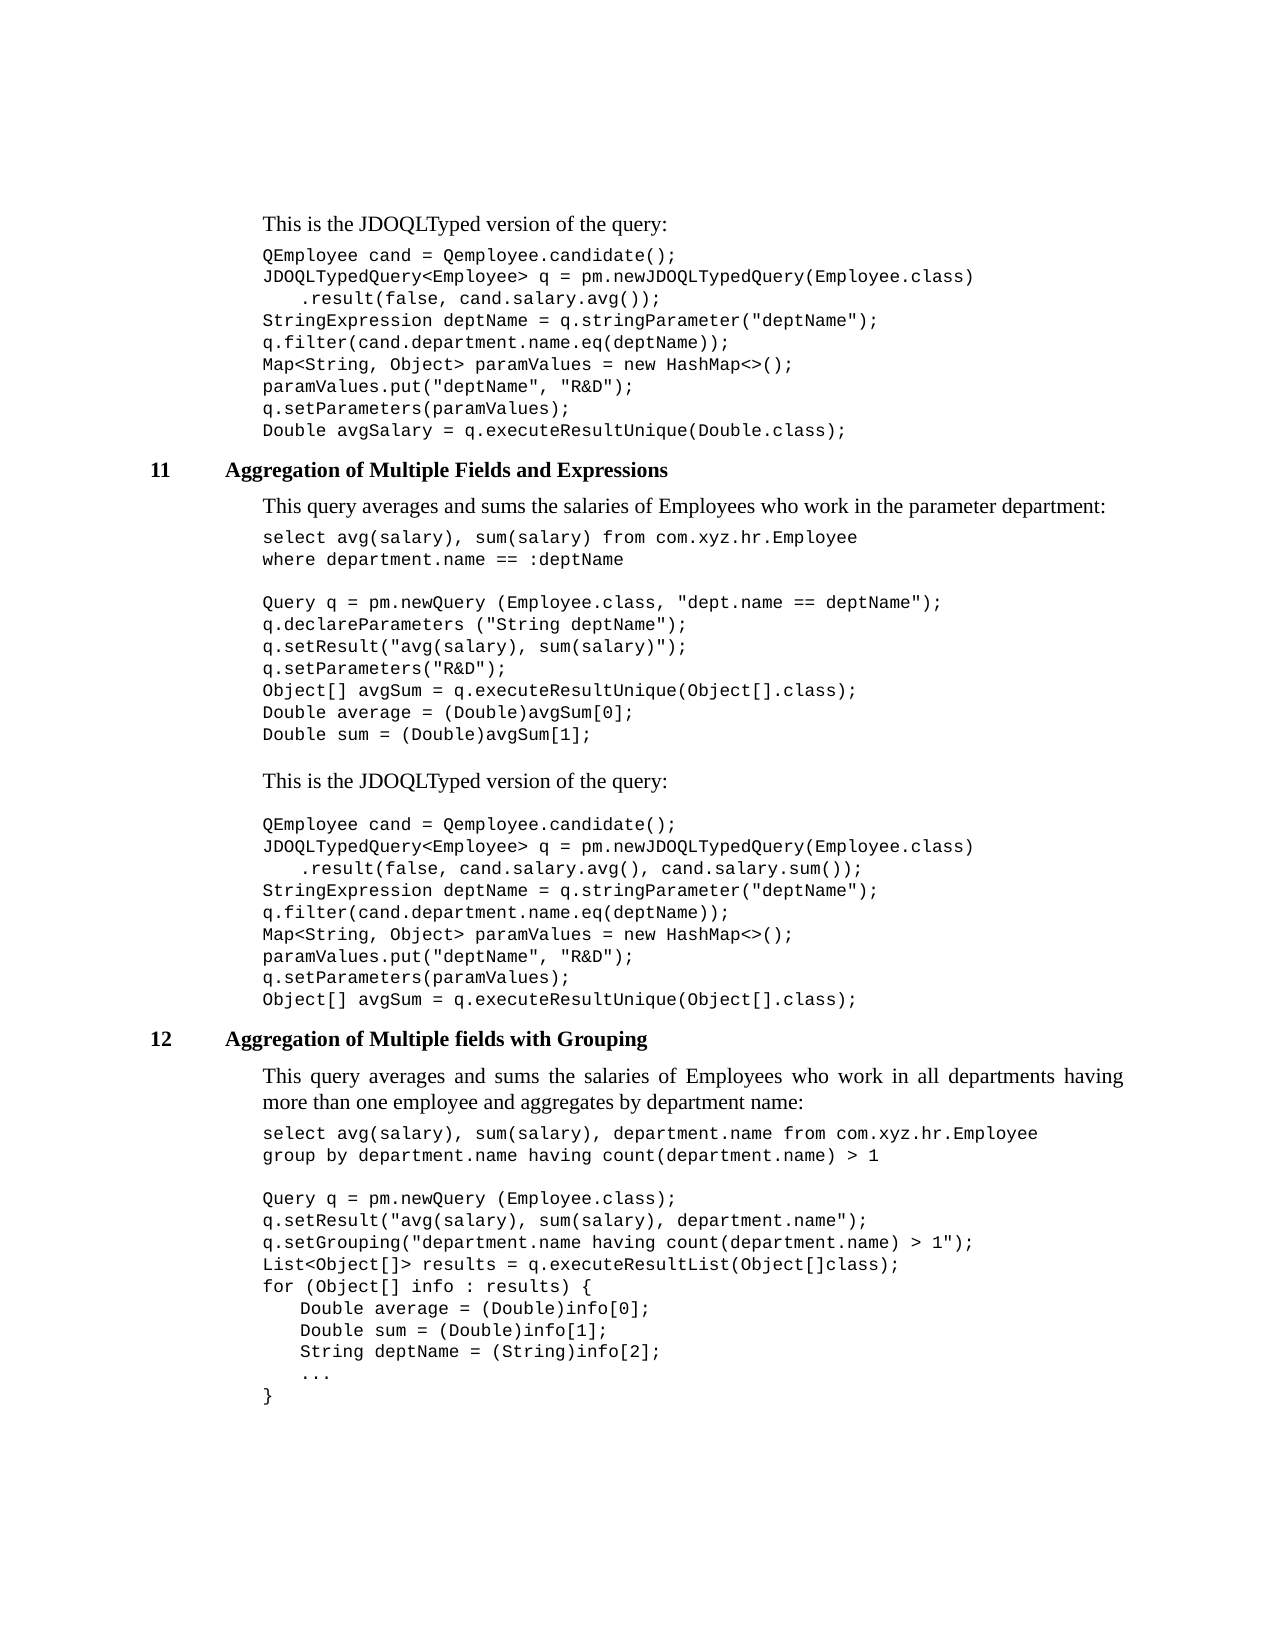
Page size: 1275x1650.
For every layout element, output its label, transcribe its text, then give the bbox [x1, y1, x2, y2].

text select avg(salary), sum(salary) from com.xyz.hr.Employee [262, 527, 1125, 548]
text q.setParameters(paramValues); [262, 397, 1125, 419]
text .result(false, cand.salary.avg()); [262, 288, 1125, 310]
text This is the JDOQLTyped version of the query: [262, 210, 1125, 236]
text for (Object[] info : results) { [262, 1276, 1125, 1297]
text This is the JDOQLTyped version of the query: [262, 767, 1125, 793]
text } [262, 1385, 1125, 1407]
text StringExpression deptName = q.stringParameter("deptName"); [262, 880, 1125, 902]
text Double average = (Double)avgSum[0]; [262, 702, 1125, 723]
text q.filter(cand.department.name.eq(deptName)); [262, 902, 1125, 923]
text where department.name == :deptName [262, 548, 1125, 570]
text JDOQLTypedQuery<Employee> q = pm.newJDOQLTypedQuery(Employee.class) [262, 836, 1125, 858]
text String deptName = (String)info[2]; [262, 1341, 1125, 1363]
text This query averages and sums the salaries of Employees who work in the parameter department: [262, 492, 1125, 518]
text Map<String, Object> paramValues = new HashMap<>(); [262, 923, 1125, 945]
text q.filter(cand.department.name.eq(deptName)); [262, 332, 1125, 354]
text Map<String, Object> paramValues = new HashMap<>(); [262, 354, 1125, 376]
text q.setResult("avg(salary), sum(salary)"); [262, 636, 1125, 658]
text Object[] avgSum = q.executeResultUnique(Object[].class); [262, 680, 1125, 702]
text q.setParameters(paramValues); [262, 967, 1125, 989]
text StringExpression deptName = q.stringParameter("deptName"); [262, 310, 1125, 332]
text Double sum = (Double)info[1]; [262, 1319, 1125, 1341]
text List<Object[]> results = q.executeResultList(Object[]class); [262, 1254, 1125, 1276]
text QEmployee cand = Qemployee.candidate(); [262, 244, 1125, 266]
text q.setGrouping("department.name having count(department.name) > 1"); [262, 1232, 1125, 1254]
text q.setParameters("R&D"); [262, 658, 1125, 680]
subtitle Aggregation of Multiple fields with Grouping [150, 1026, 1125, 1052]
text QEmployee cand = Qemployee.candidate(); [262, 814, 1125, 836]
text paramValues.put("deptName", "R&D"); [262, 945, 1125, 967]
text Query q = pm.newQuery (Employee.class, "dept.name == deptName"); [262, 592, 1125, 614]
text Double sum = (Double)avgSum[1]; [262, 723, 1125, 745]
text This query averages and sums the salaries of Employees who work in all departments having more than one employee and aggregates by department name: [262, 1062, 1125, 1114]
text Object[] avgSum = q.executeResultUnique(Object[].class); [262, 989, 1125, 1011]
text q.declareParameters ("String deptName"); [262, 614, 1125, 636]
text select avg(salary), sum(salary), department.name from com.xyz.hr.Employee group by department.name having count(department.name) > 1 [262, 1122, 1125, 1166]
text paramValues.put("deptName", "R&D"); [262, 376, 1125, 397]
text .result(false, cand.salary.avg(), cand.salary.sum()); [262, 858, 1125, 880]
subtitle Aggregation of Multiple Fields and Expressions [150, 456, 1125, 482]
text ... [262, 1363, 1125, 1385]
text Double avgSalary = q.executeResultUnique(Double.class); [262, 419, 1125, 441]
text Query q = pm.newQuery (Employee.class); [262, 1188, 1125, 1210]
text Double average = (Double)info[0]; [262, 1297, 1125, 1319]
text JDOQLTypedQuery<Employee> q = pm.newJDOQLTypedQuery(Employee.class) [262, 266, 1125, 288]
text q.setResult("avg(salary), sum(salary), department.name"); [262, 1210, 1125, 1232]
